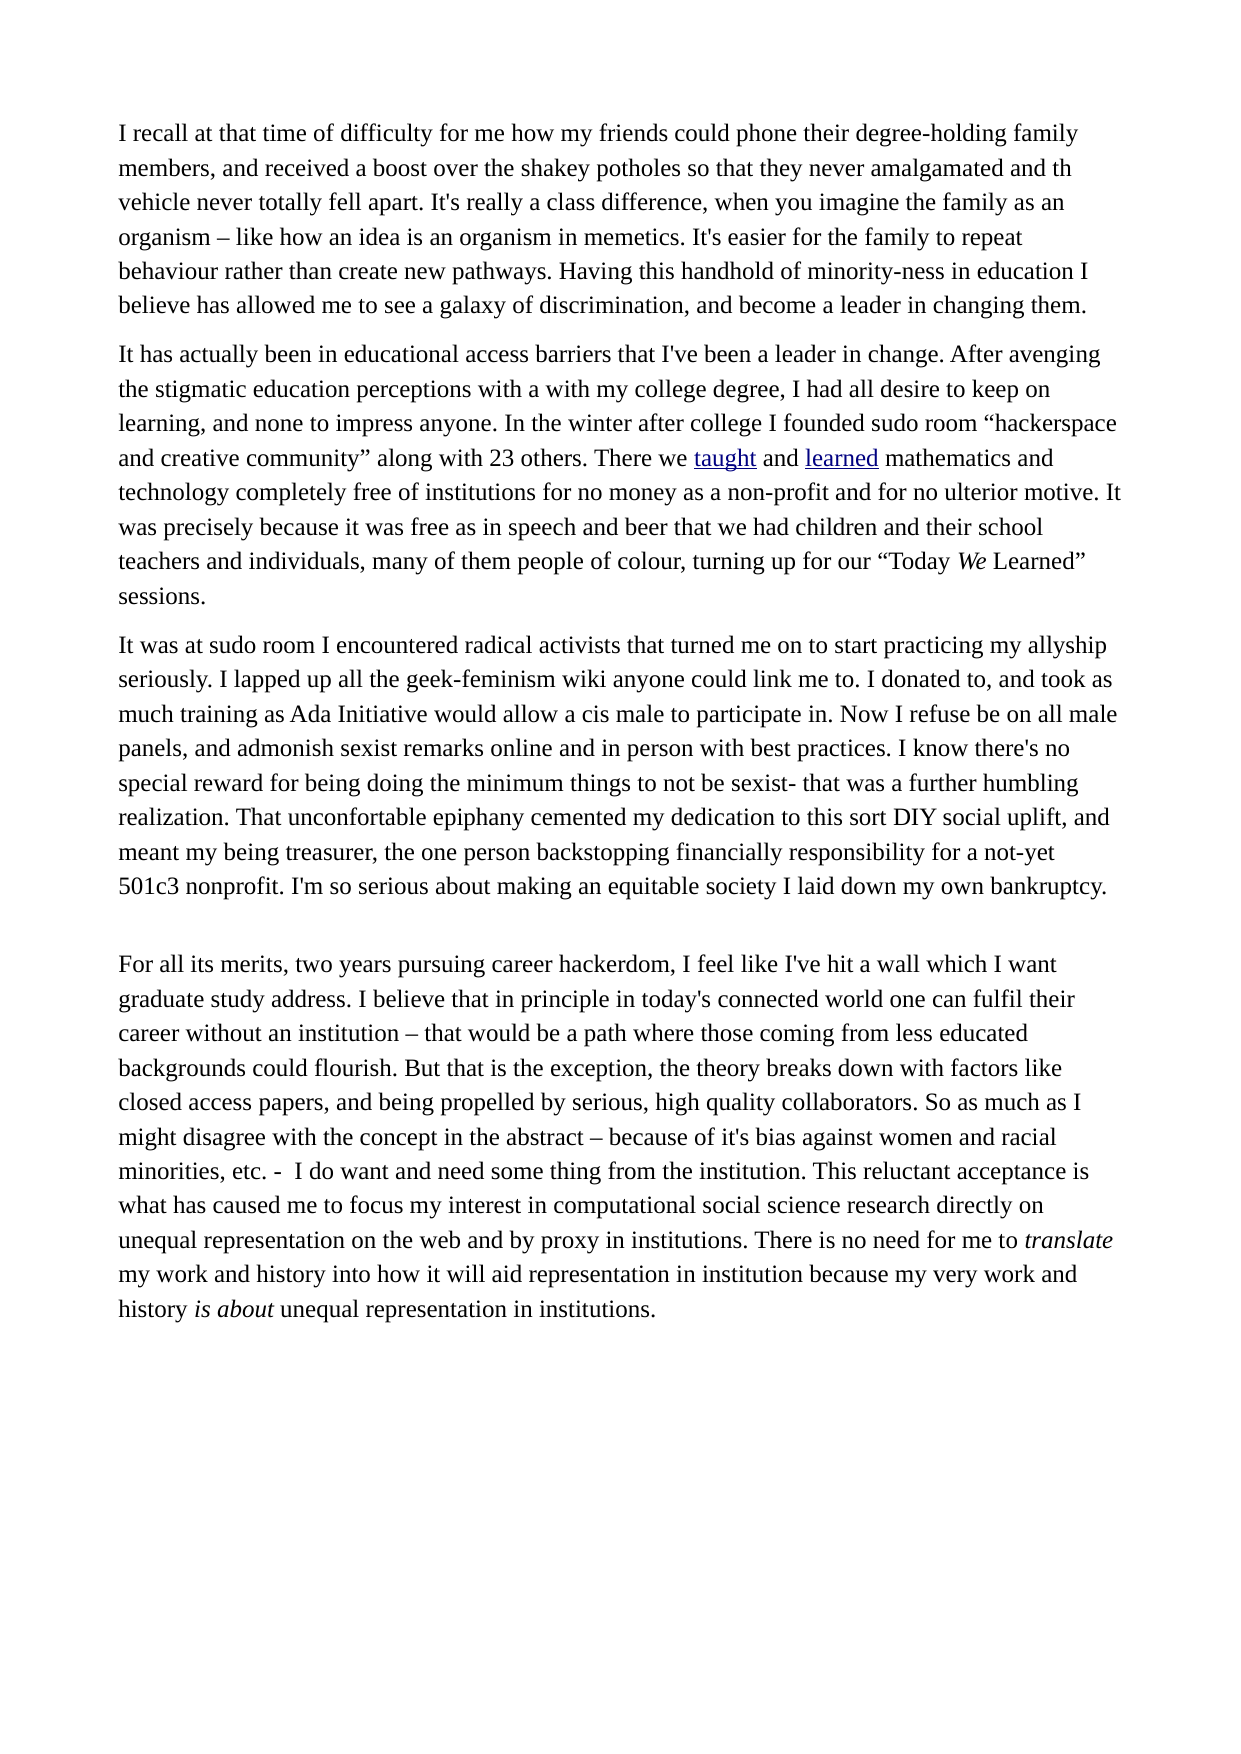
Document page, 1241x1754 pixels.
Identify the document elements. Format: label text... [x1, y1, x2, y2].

text For all its merits, two years pursuing career hackerdom, I feel like I've hit a wall which I want graduate study address. I believe that in principle in today's connected world one can fulfil their career without an institution – that would be a path where those coming from less educated backgrounds could flourish. But that is the exception, the theory breaks down with factors like closed access papers, and being propelled by serious, high quality collaborators. So as much as I might disagree with the concept in the abstract – because of it's bias against women and racial minorities, etc. - I do want and need some thing from the institution. This reluctant acceptance is what has caused me to focus my interest in computational social science research directly on unequal representation on the web and by proxy in institutions. There is no need for me to translate my work and history into how it will aid representation in institution because my very work and history is about unequal representation in institutions. [118, 949, 1122, 1323]
text I recall at that time of difficulty for me how my friends could phone their degree-holding family members, and received a boost over the shakey potholes so that they never amalgamated and th vehicle never totally fell apart. It's really a class difference, when you imagine the family as an organism – like how an idea is an organism in memetics. It's easier for the family to repeat behaviour rather than create new pathways. Having this handhold of minority-ness in education I believe has allowed me to see a galaxy of discrimination, and become a leader in changing them. [118, 118, 1122, 319]
text It was at sudo room I encountered radical activists that turned me on to start practicing my allyship seriously. I lapped up all the geek-feminism wiki anyone could link me to. I donated to, and took as much training as Ada Initiative would allow a cis male to participate in. Now I refuse be on all male panels, and admonish sexist remarks online and in person with best practices. I know there's no special reward for being doing the minimum things to not be sexist- that was a further humbling realization. That unconfortable epiphany cemented my dedication to this sort DIY social uplift, and meant my being treasurer, the one person backstopping financially responsibility for a not-yet 501c3 nonprofit. I'm so serious about making an equitable society I laid down my own bankruptcy. [118, 630, 1122, 900]
text It has actually been in educational access barriers that I've been a leader in change. After avenging the stigmatic education perceptions with a with my college degree, I had all desire to keep on learning, and none to impress anyone. In the winter after college I founded sudo room “hackerspace and creative community” along with 23 others. There we taught and learned mathematics and technology completely free of institutions for no money as a non-profit and for no ulterior motive. It was precisely because it was free as in speech and beer that we had children and their school teachers and individuals, many of them people of colour, turning up for our “Today We Learned” sessions. [118, 339, 1122, 610]
